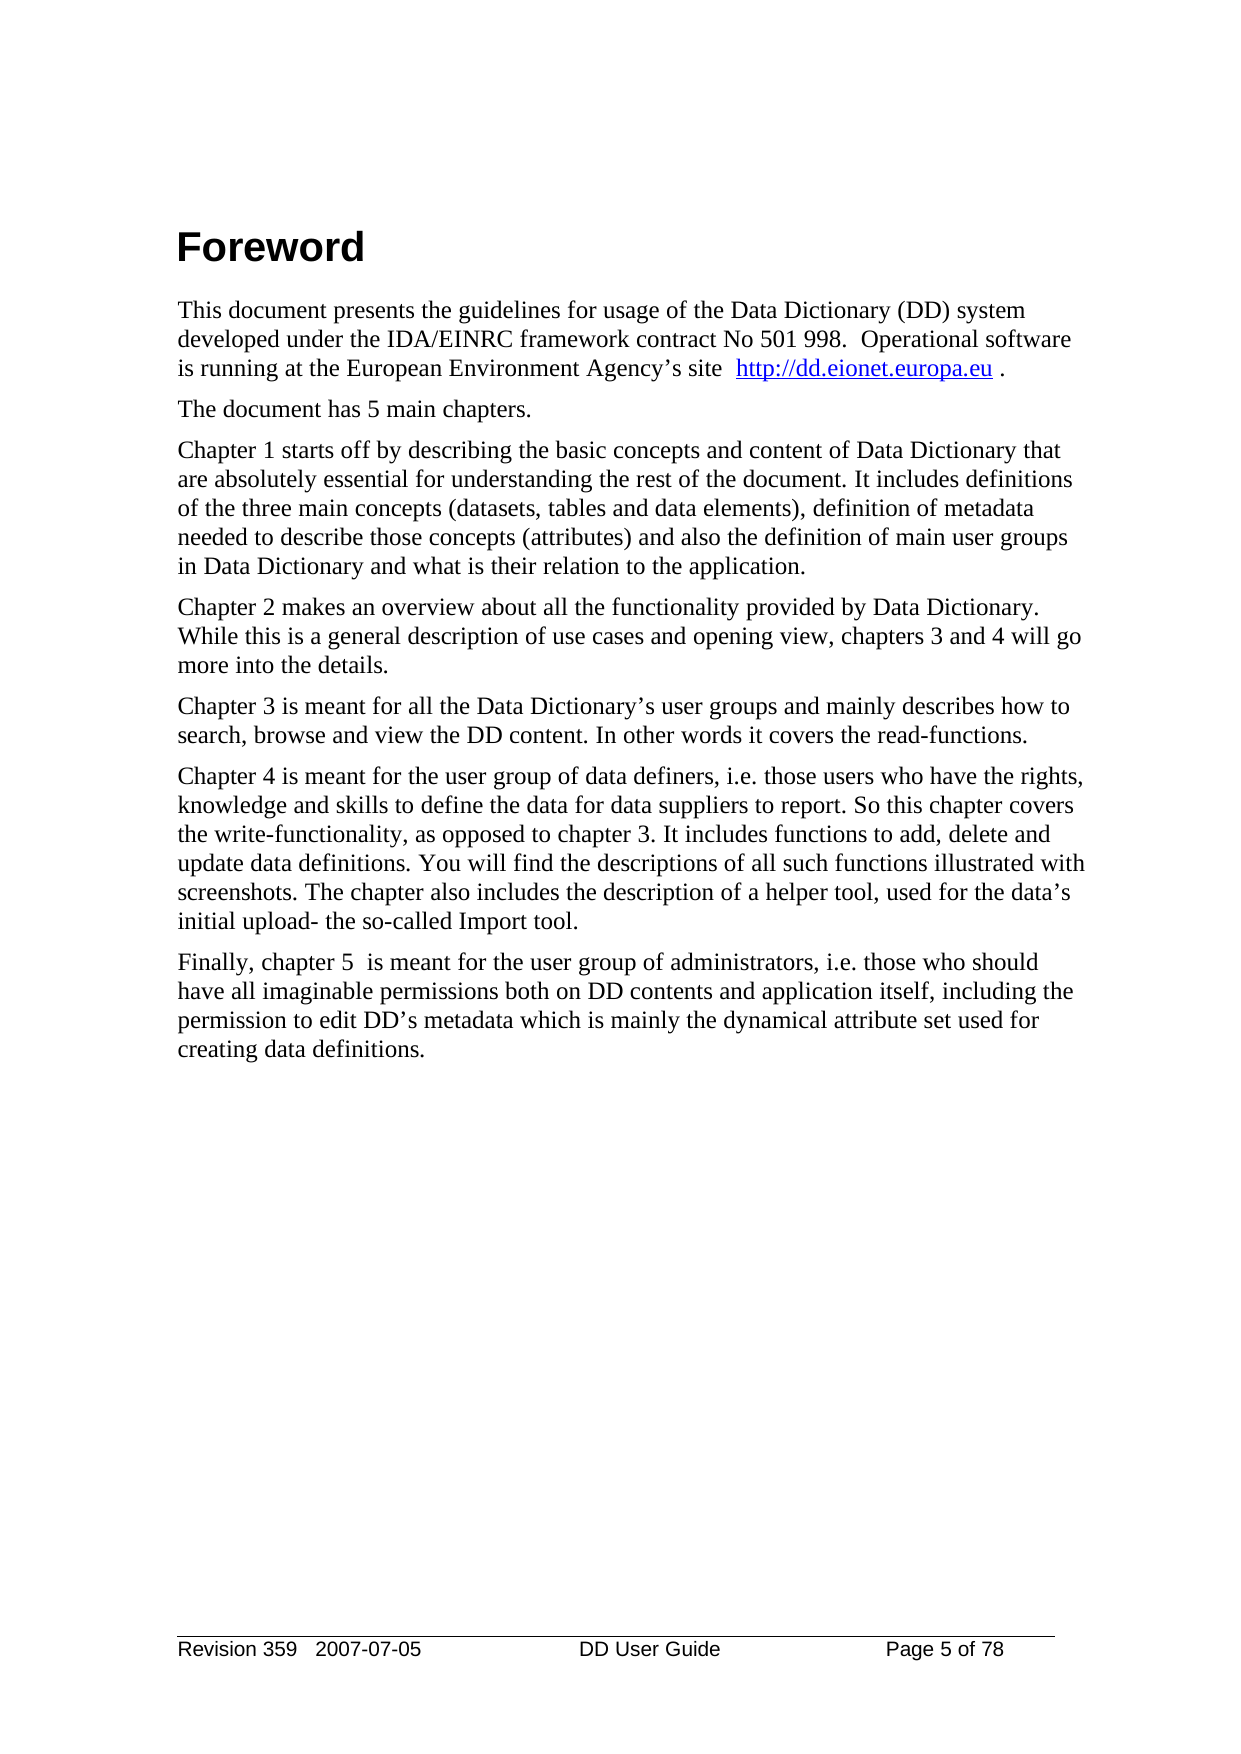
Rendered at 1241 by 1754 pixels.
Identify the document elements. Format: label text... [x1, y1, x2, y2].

text Chapter 4 is meant for the user group of data definers, i.e. those users who have the rights, knowledge and skills to define the data for data suppliers to report. So this chapter covers the write-functionality, as opposed to chapter 3. It includes functions to add, delete and update data definitions. You will find the descriptions of all such functions illustrated with screenshots. The chapter also includes the description of a helper tool, used for the data’s initial upload- the so-called Import tool. [177, 761, 1092, 935]
text Chapter 3 is meant for all the Data Dictionary’s user groups and mainly describes how to search, browse and view the DD content. In other words it covers the read-functions. [177, 691, 1092, 749]
text Finally, chapter 5 is meant for the user group of administrators, i.e. those who should have all imaginable permissions both on DD contents and application itself, including the permission to edit DD’s metadata which is mainly the dynamical attribute set used for creating data definitions. [177, 947, 1092, 1063]
text This document presents the guidelines for usage of the Data Dictionary (DD) system developed under the IDA/EINRC framework contract No 501 998. Operational software is running at the European Environment Agency’s site http://dd.eionet.europa.eu . [177, 295, 1092, 382]
text The document has 5 main chapters. [177, 394, 1092, 423]
text Chapter 1 starts off by describing the basic concepts and content of Data Dictionary that are absolutely essential for understanding the rest of the document. It includes definitions of the three main concepts (datasets, tables and data elements), definition of metadata needed to describe those concepts (attributes) and also the definition of main user groups in Data Dictionary and what is their relation to the application. [177, 434, 1092, 580]
subtitle Foreword [102, 222, 1092, 270]
text Chapter 2 makes an overview about all the functionality provided by Data Dictionary. While this is a general description of use cases and opening view, chapters 3 and 4 will go more into the details. [177, 592, 1092, 679]
